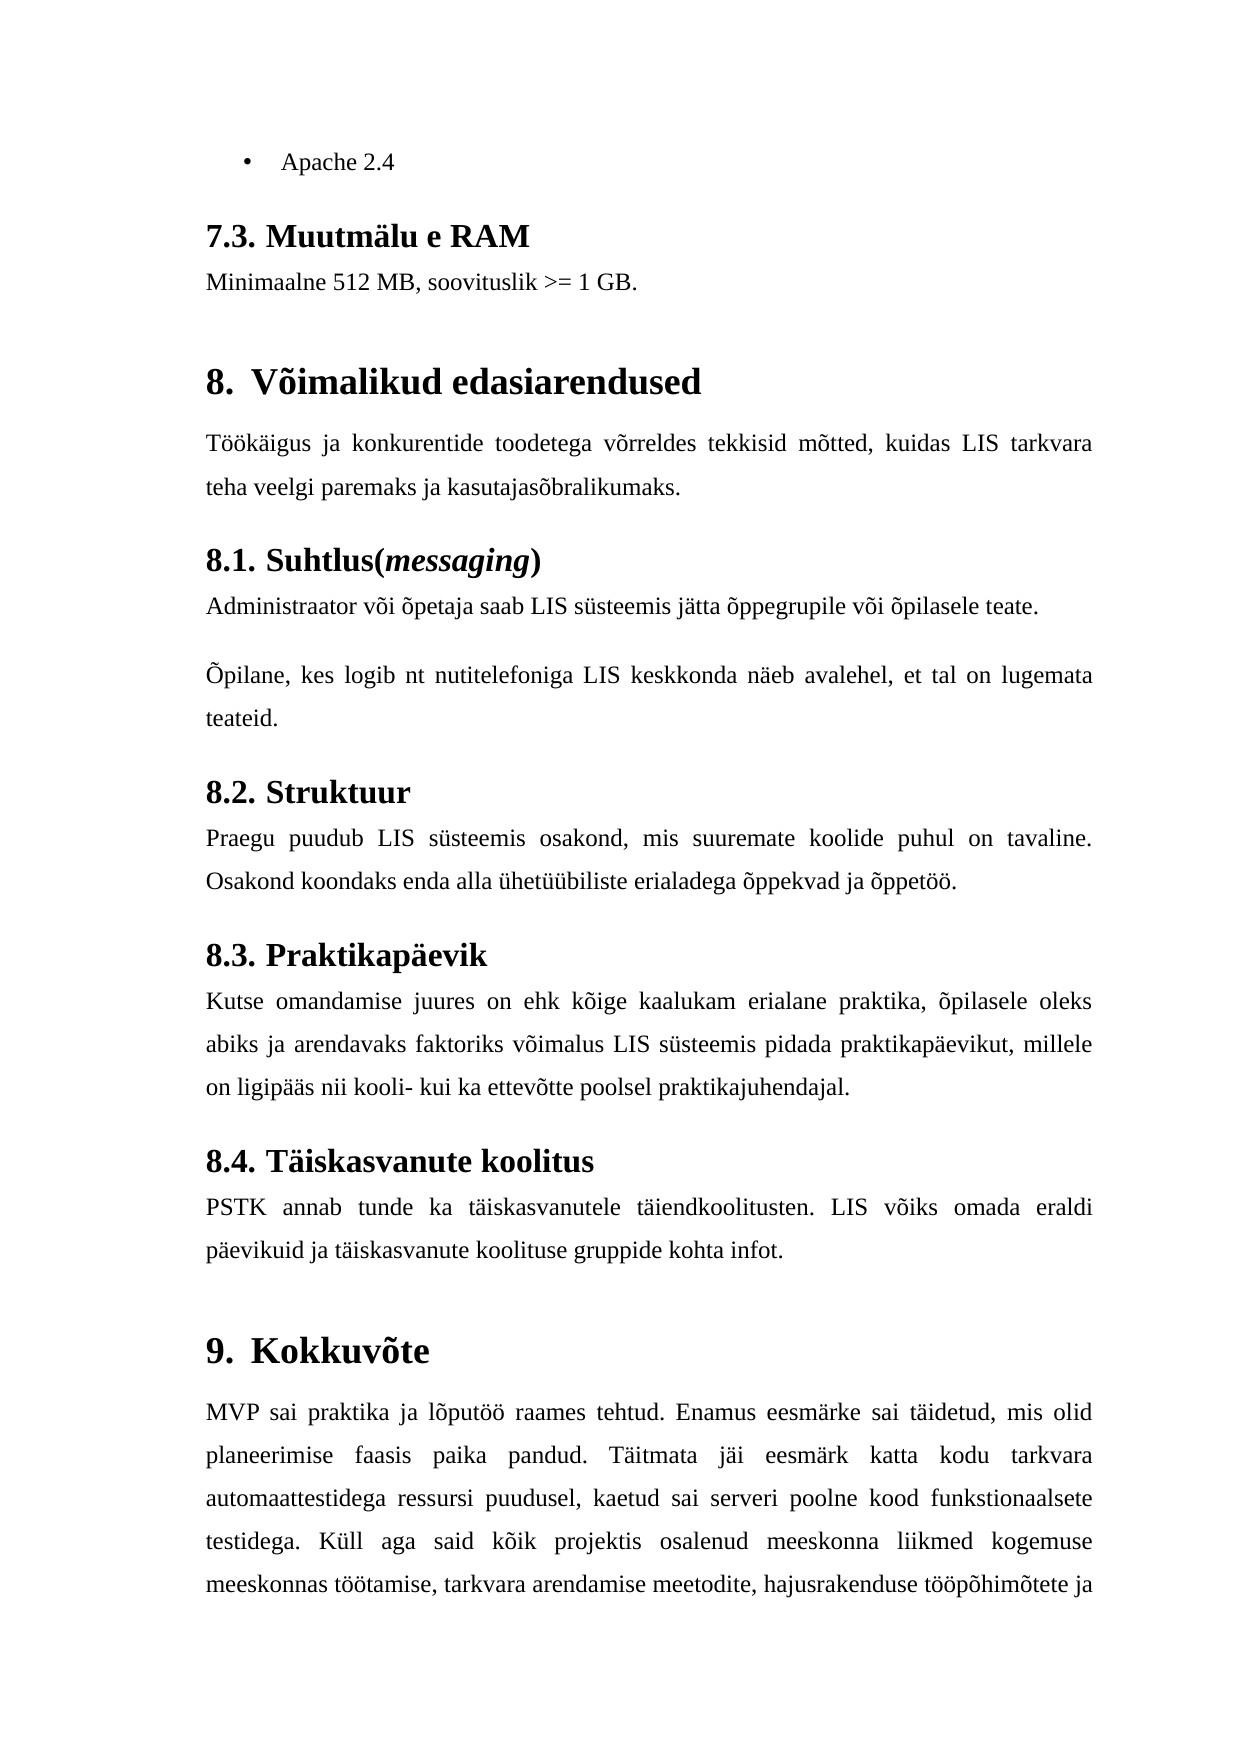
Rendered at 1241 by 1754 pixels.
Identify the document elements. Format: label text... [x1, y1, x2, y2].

subtitle Täiskasvanute koolitus [206, 1141, 1093, 1179]
text Õpilane, kes logib nt nutitelefoniga LIS keskkonda näeb avalehel, et tal on lugemata teateid. [206, 660, 1093, 732]
subtitle Muutmälu e RAM [206, 216, 1093, 254]
text Administraator või õpetaja saab LIS süsteemis jätta õppegrupile või õpilasele teate. [206, 591, 1093, 620]
subtitle Võimalikud edasiarendused [206, 359, 1093, 403]
text MVP sai praktika ja lõputöö raames tehtud. Enamus eesmärke sai täidetud, mis olid planeerimise faasis paika pandud. Täitmata jäi eesmärk katta kodu tarkvara automaattestidega ressursi puudusel, kaetud sai serveri poolne kood funkstionaalsete testidega. Küll aga said kõik projektis osalenud meeskonna liikmed kogemuse meeskonnas töötamise, tarkvara arendamise meetodite, hajusrakenduse tööpõhimõtete ja [206, 1397, 1093, 1598]
text Kutse omandamise juures on ehk kõige kaalukam erialane praktika, õpilasele oleks abiks ja arendavaks faktoriks võimalus LIS süsteemis pidada praktikapäevikut, millele on ligipääs nii kooli- kui ka ettevõtte poolsel praktikajuhendajal. [206, 986, 1093, 1101]
text Praegu puudub LIS süsteemis osakond, mis suuremate koolide puhul on tavaline. Osakond koondaks enda alla ühetüübiliste erialadega õppekvad ja õppetöö. [206, 823, 1093, 895]
subtitle Suhtlus(messaging) [206, 540, 1093, 579]
list Apache 2.4 [243, 147, 1093, 176]
subtitle Praktikapäevik [206, 935, 1093, 973]
text Minimaalne 512 MB, soovituslik >= 1 GB. [206, 267, 1093, 296]
subtitle Kokkuvõte [206, 1328, 1093, 1371]
subtitle Struktuur [206, 772, 1093, 811]
text PSTK annab tunde ka täiskasvanutele täiendkoolitusten. LIS võiks omada eraldi päevikuid ja täiskasvanute koolituse gruppide kohta infot. [206, 1192, 1093, 1264]
text Töökäigus ja konkurentide toodetega võrreldes tekkisid mõtted, kuidas LIS tarkvara teha veelgi paremaks ja kasutajasõbralikumaks. [206, 428, 1093, 500]
